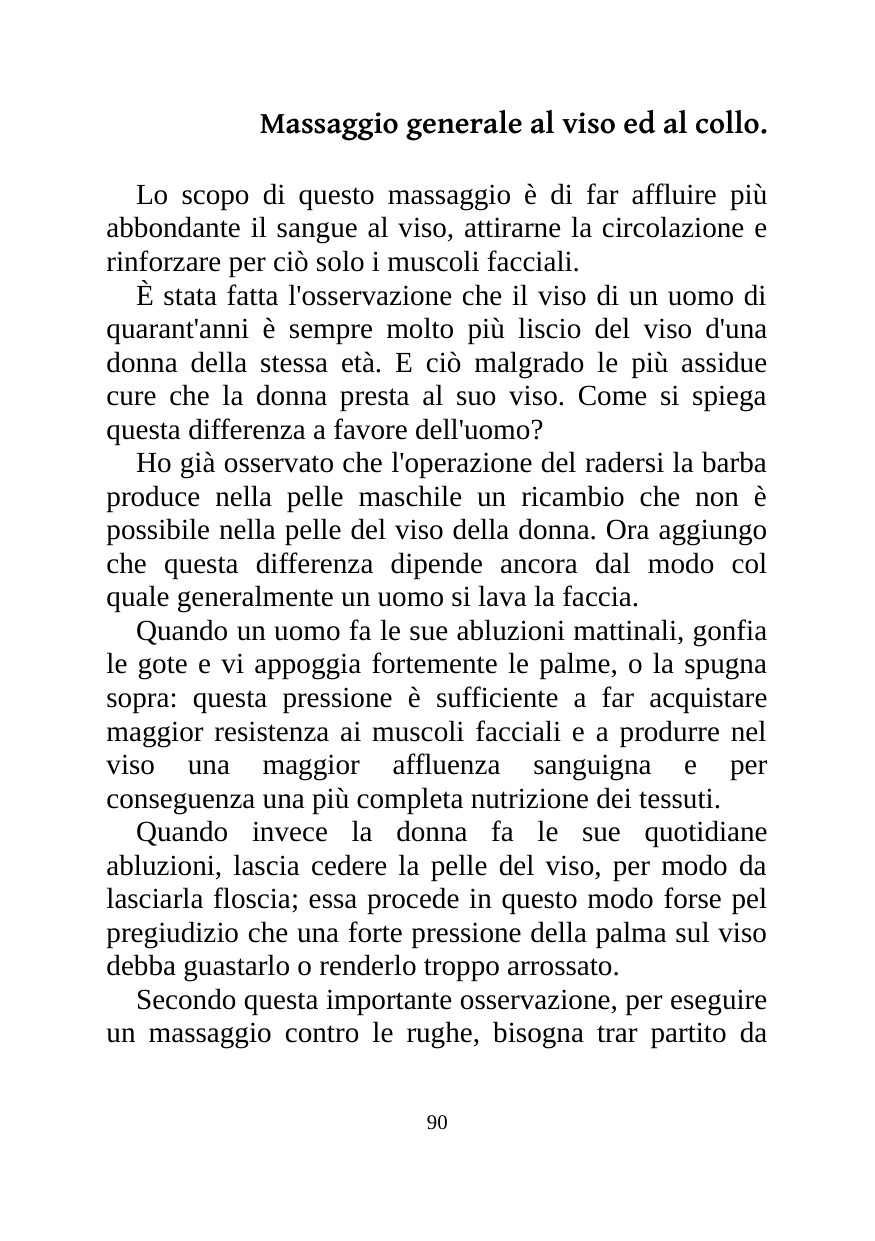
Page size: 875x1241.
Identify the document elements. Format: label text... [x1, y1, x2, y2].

text Secondo questa importante osservazione, per eseguire un massaggio contro le rughe, bisogna trar partito da [106, 982, 768, 1049]
text È stata fatta l'osservazione che il viso di un uomo di quarant'anni è sempre molto più liscio del viso d'una donna della stessa età. E ciò malgrado le più assidue cure che la donna presta al suo viso. Come si spiega questa differenza a favore dell'uomo? [106, 278, 768, 445]
text Quando un uomo fa le sue abluzioni mattinali, gonfia le gote e vi appoggia fortemente le palme, o la spugna sopra: questa pressione è sufficiente a far acquistare maggior resistenza ai muscoli facciali e a produrre nel viso una maggior affluenza sanguigna e per conseguenza una più completa nutrizione dei tessuti. [106, 613, 768, 814]
text Quando invece la donna fa le sue quotidiane abluzioni, lascia cedere la pelle del viso, per modo da lasciarla floscia; essa procede in questo modo forse pel pregiudizio che una forte pressione della palma sul viso debba guastarlo o renderlo troppo arrossato. [106, 814, 768, 982]
text Lo scopo di questo massaggio è di far affluire più abbondante il sangue al viso, attirarne la circolazione e rinforzare per ciò solo i muscoli facciali. [106, 177, 768, 278]
text Ho già osservato che l'operazione del radersi la barba produce nella pelle maschile un ricambio che non è possibile nella pelle del viso della donna. Ora aggiungo che questa differenza dipende ancora dal modo col quale generalmente un uomo si lava la faccia. [106, 445, 768, 613]
subtitle Massaggio generale al viso ed al collo. [106, 106, 768, 142]
